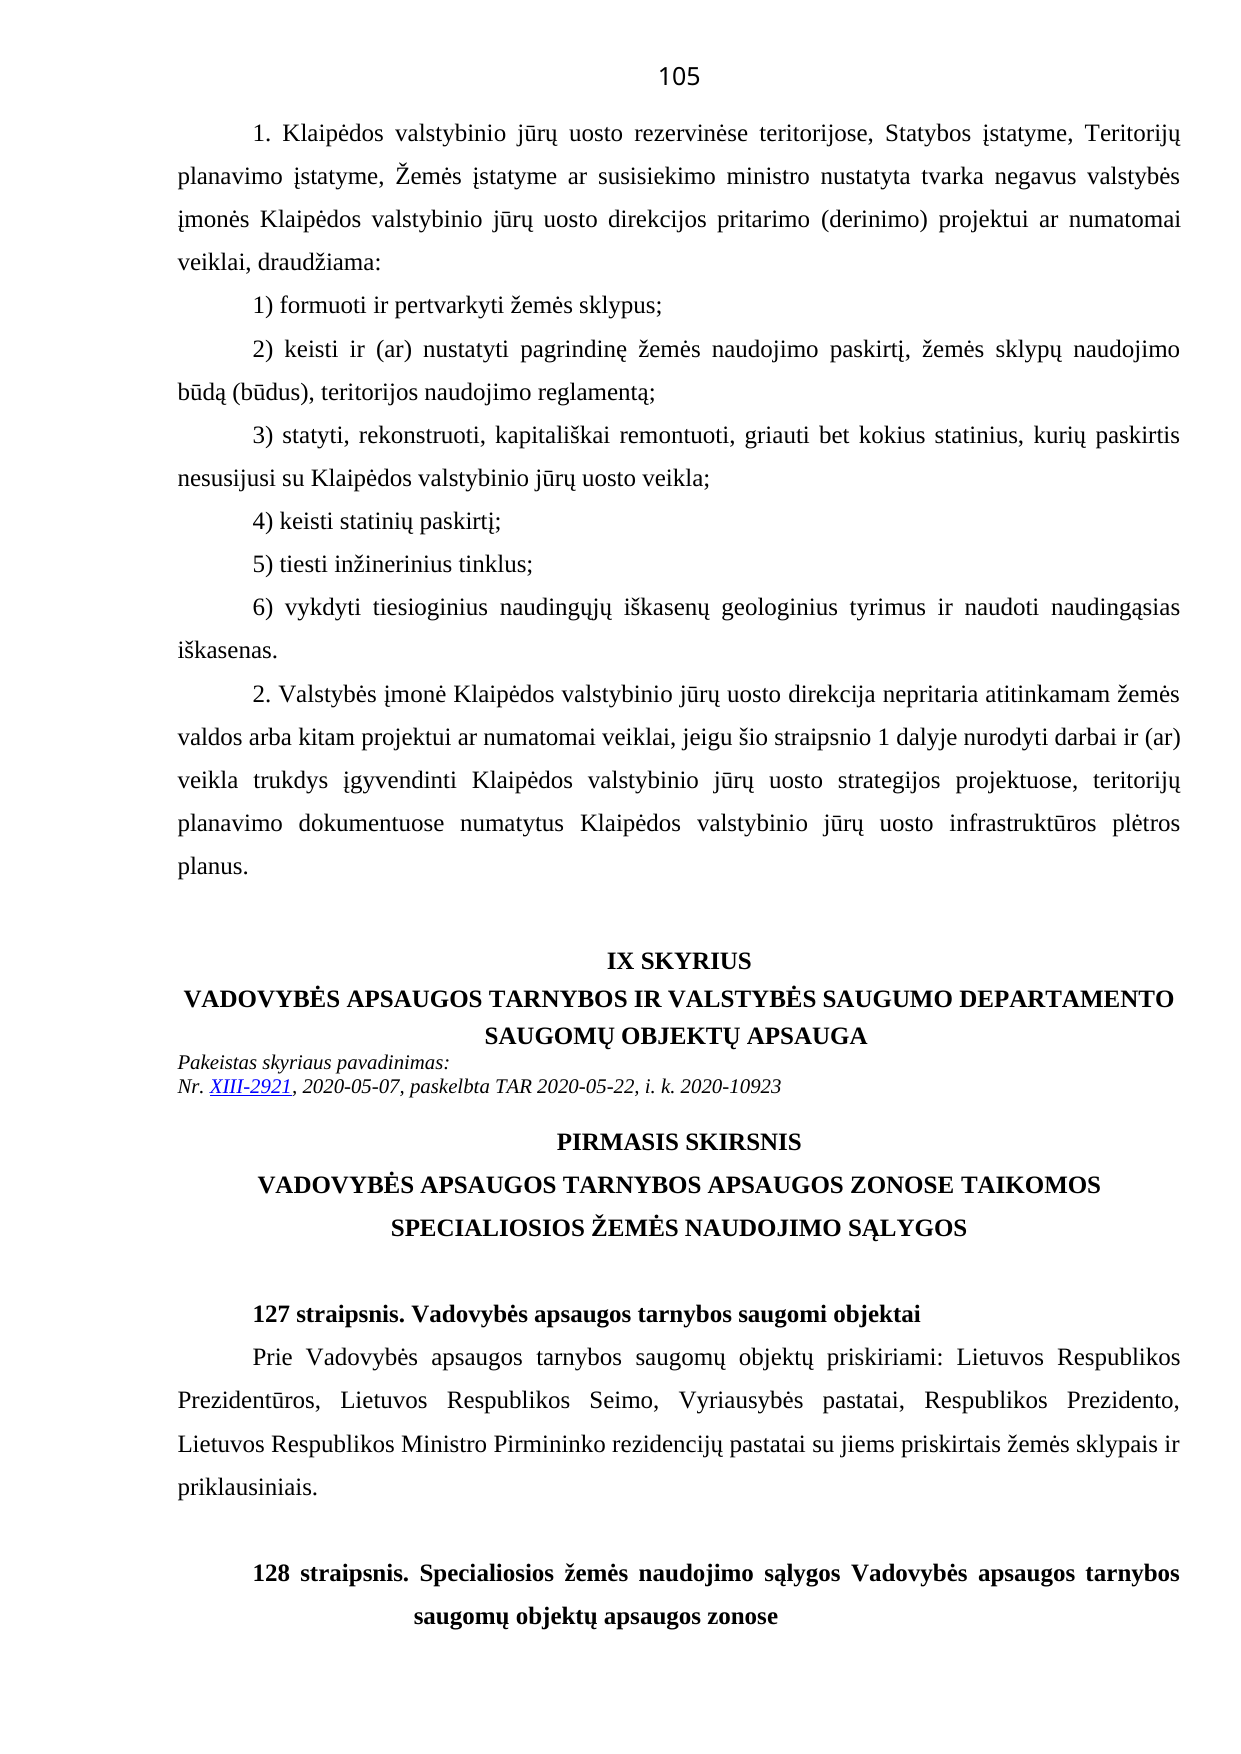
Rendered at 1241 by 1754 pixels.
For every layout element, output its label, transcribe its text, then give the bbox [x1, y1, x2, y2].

text VADOVYBĖS APSAUGOS TARNYBOS IR VALSTYBĖS SAUGUMO DEPARTAMENTO SAUGOMŲ OBJEKTŲ APSAUGA [177, 975, 1181, 1050]
text 128 straipsnis. Specialiosios žemės naudojimo sąlygos Vadovybės apsaugos tarnybos saugomų objektų apsaugos zonose [252, 1558, 1181, 1630]
text 6) vykdyti tiesioginius naudingųjų iškasenų geologinius tyrimus ir naudoti naudingąsias iškasenas. [177, 592, 1181, 664]
text 2. Valstybės įmonė Klaipėdos valstybinio jūrų uosto direkcija nepritaria atitinkamam žemės valdos arba kitam projektui ar numatomai veiklai, jeigu šio straipsnio 1 dalyje nurodyti darbai ir (ar) veikla trukdys įgyvendinti Klaipėdos valstybinio jūrų uosto strategijos projektuose, teritorijų planavimo dokumentuose numatytus Klaipėdos valstybinio jūrų uosto infrastruktūros plėtros planus. [177, 679, 1181, 880]
text Nr. XIII-2921, 2020-05-07, paskelbta TAR 2020-05-22, i. k. 2020-10923 [177, 1074, 1181, 1098]
text 3) statyti, rekonstruoti, kapitališkai remontuoti, griauti bet kokius statinius, kurių paskirtis nesusijusi su Klaipėdos valstybinio jūrų uosto veikla; [177, 420, 1181, 492]
text Pakeistas skyriaus pavadinimas: [177, 1050, 1181, 1074]
text 2) keisti ir (ar) nustatyti pagrindinę žemės naudojimo paskirtį, žemės sklypų naudojimo būdą (būdus), teritorijos naudojimo reglamentą; [177, 334, 1181, 406]
text 1. Klaipėdos valstybinio jūrų uosto rezervinėse teritorijose, Statybos įstatyme, Teritorijų planavimo įstatyme, Žemės įstatyme ar susisiekimo ministro nustatyta tvarka negavus valstybės įmonės Klaipėdos valstybinio jūrų uosto direkcijos pritarimo (derinimo) projektui ar numatomai veiklai, draudžiama: [177, 118, 1181, 276]
text Prie Vadovybės apsaugos tarnybos saugomų objektų priskiriami: Lietuvos Respublikos Prezidentūros, Lietuvos Respublikos Seimo, Vyriausybės pastatai, Respublikos Prezidento, Lietuvos Respublikos Ministro Pirmininko rezidencijų pastatai su jiems priskirtais žemės sklypais ir priklausiniais. [177, 1342, 1181, 1501]
text PIRMASIS SKIRSNIS [177, 1127, 1181, 1156]
text 4) keisti statinių paskirtį; [177, 506, 1181, 535]
text IX SKYRIUS [177, 937, 1181, 975]
text 127 straipsnis. Vadovybės apsaugos tarnybos saugomi objektai [177, 1299, 1181, 1328]
text VADOVYBĖS APSAUGOS TARNYBOS APSAUGOS ZONOSE TAIKOMOS SPECIALIOSIOS ŽEMĖS NAUDOJIMO SĄLYGOS [177, 1170, 1181, 1242]
text 1) formuoti ir pertvarkyti žemės sklypus; [177, 291, 1181, 319]
text 5) tiesti inžinerinius tinklus; [177, 549, 1181, 578]
